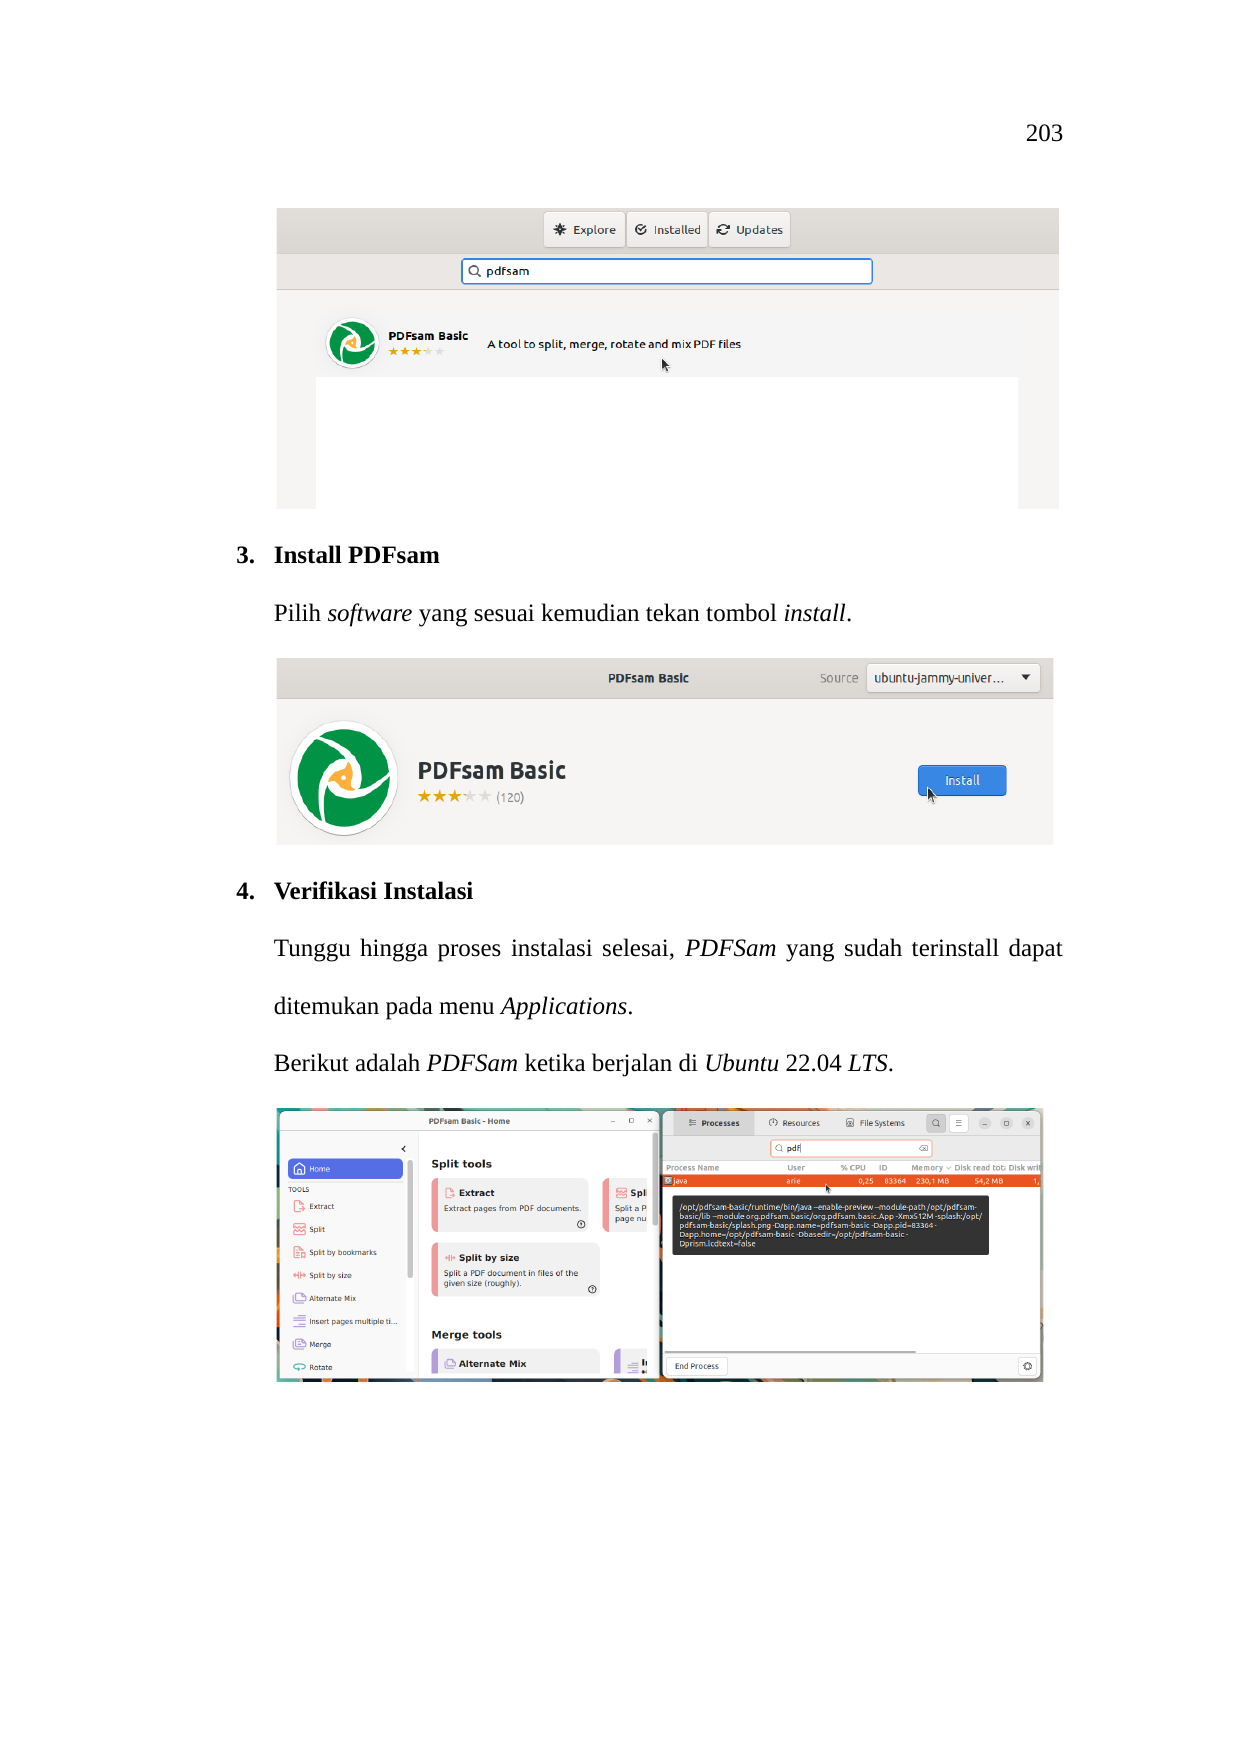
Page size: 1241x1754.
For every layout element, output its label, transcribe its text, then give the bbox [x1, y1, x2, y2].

list Berikut adalah PDFSam ketika berjalan di Ubuntu 22.04 LTS. [236, 1048, 1063, 1077]
list Verifikasi Instalasi [236, 876, 1063, 905]
list Install PDFsam [236, 541, 1063, 569]
list Tunggu hingga proses instalasi selesai, PDFSam yang sudah terinstall dapat ditemukan pada menu Applications. [236, 933, 1063, 1020]
picture [276, 658, 1054, 845]
list Pilih software yang sesuai kemudian tekan tombol install. [236, 598, 1063, 627]
picture [276, 1108, 1044, 1382]
picture [276, 208, 1059, 509]
